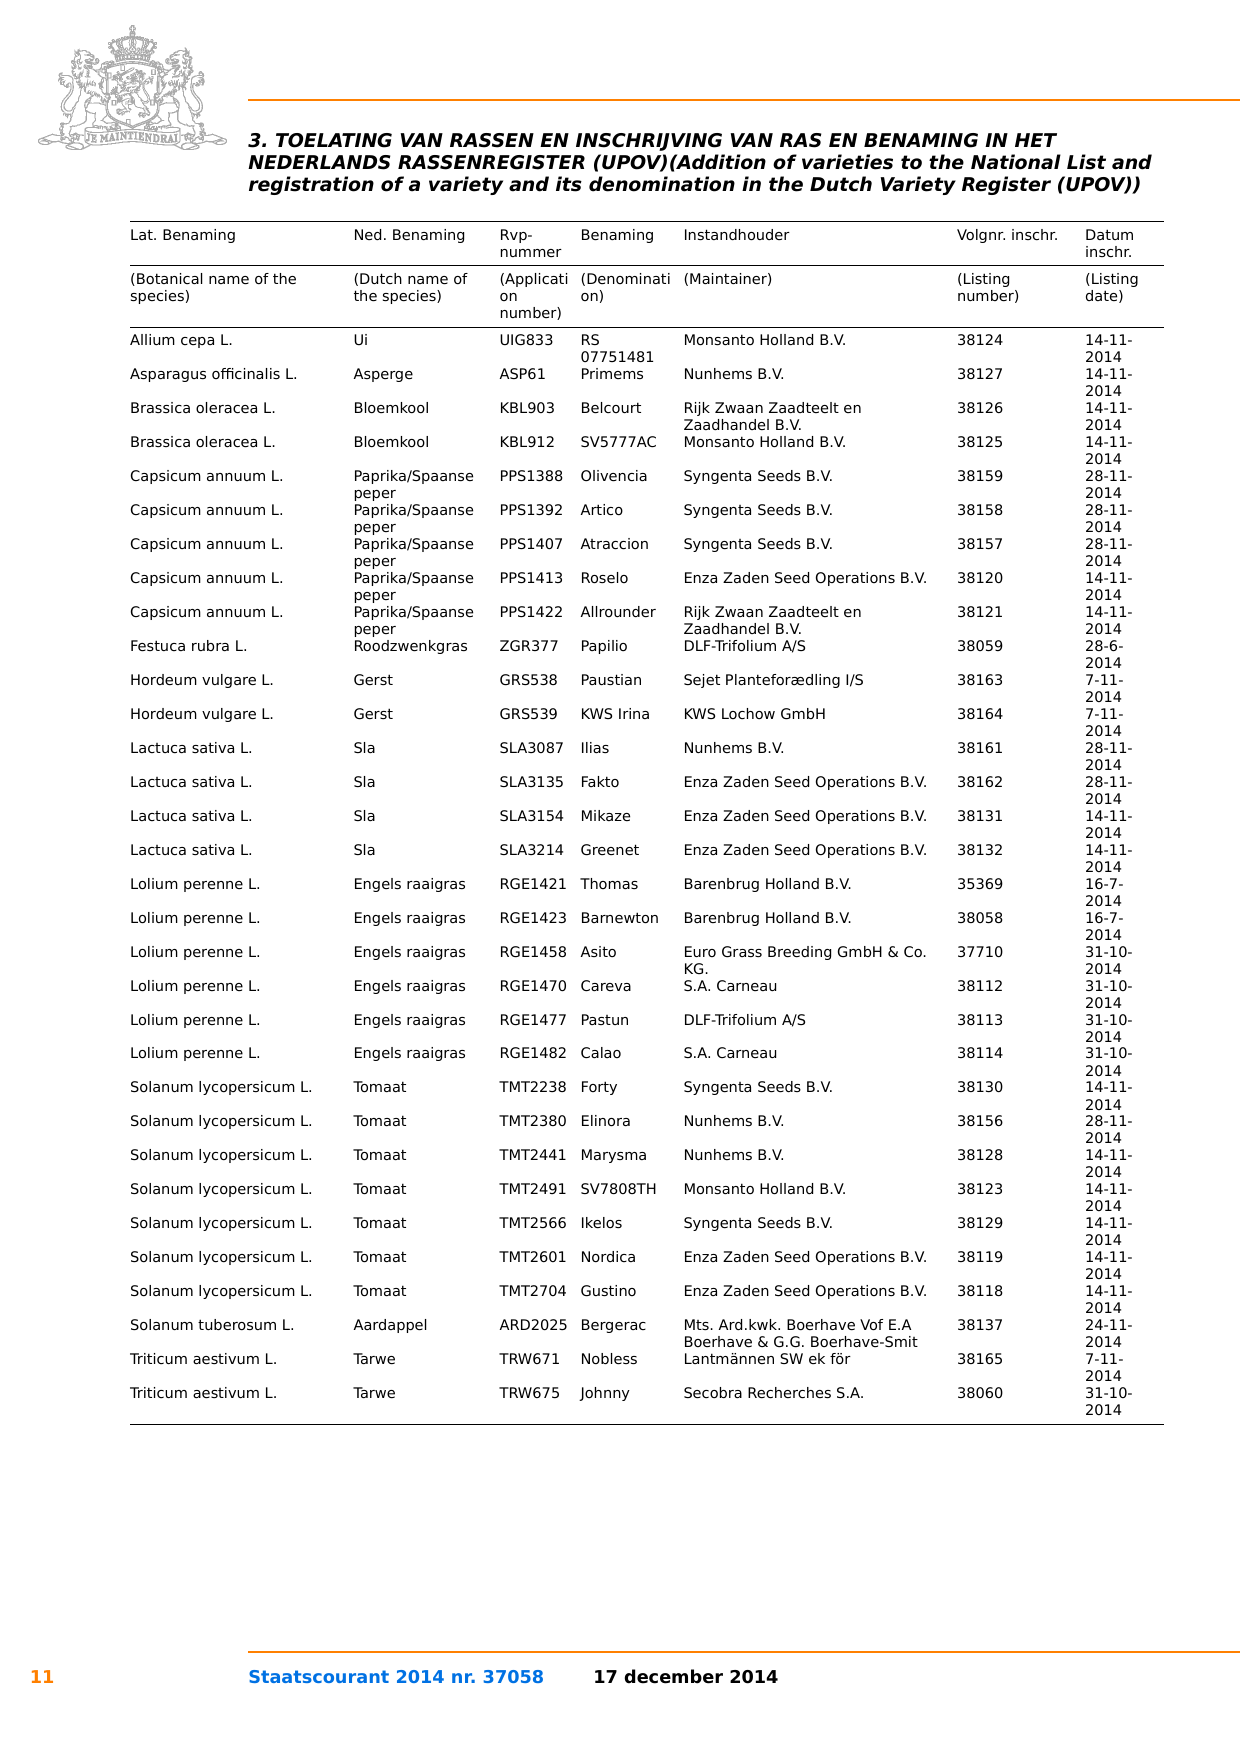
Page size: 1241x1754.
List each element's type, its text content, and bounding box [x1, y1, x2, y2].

table_cell 38130 [951, 1079, 1079, 1113]
table_cell Syngenta Seeds B.V. [678, 536, 951, 570]
table_cell Papilio [574, 638, 677, 672]
table_cell Monsanto Holland B.V. [678, 1181, 951, 1215]
table_cell 24-11-2014 [1079, 1317, 1163, 1351]
table_cell S.A. Carneau [678, 1045, 951, 1079]
table_cell Solanum lycopersicum L. [130, 1147, 347, 1181]
table_cell Monsanto Holland B.V. [678, 328, 951, 366]
table_cell KWS Lochow GmbH [678, 706, 951, 740]
table_cell Gerst [347, 672, 493, 706]
table_cell ARD2025 [493, 1317, 574, 1351]
table_cell Solanum lycopersicum L. [130, 1249, 347, 1283]
table_cell Syngenta Seeds B.V. [678, 1215, 951, 1249]
table_cell Sla [347, 740, 493, 774]
table_cell 14-11-2014 [1079, 400, 1163, 434]
table_cell TRW675 [493, 1385, 574, 1424]
table_cell Secobra Recherches S.A. [678, 1385, 951, 1424]
table_cell Greenet [574, 842, 677, 876]
table_cell Paprika/Spaanse peper [347, 570, 493, 604]
table_cell Sejet Planteforædling I/S [678, 672, 951, 706]
table_cell TMT2566 [493, 1215, 574, 1249]
table_cell Paprika/Spaanse peper [347, 468, 493, 502]
table_cell Johnny [574, 1385, 677, 1424]
table_cell Lolium perenne L. [130, 910, 347, 943]
table_cell (Dutch name of the species) [347, 266, 493, 327]
table_cell Engels raaigras [347, 944, 493, 977]
table_cell 14-11-2014 [1079, 604, 1163, 638]
table_header Lat. Benaming [130, 222, 347, 265]
table_cell PPS1413 [493, 570, 574, 604]
table_cell 38159 [951, 468, 1079, 502]
table_cell Euro Grass Breeding GmbH & Co. KG. [678, 944, 951, 977]
table_cell Rijk Zwaan Zaadteelt en Zaadhandel B.V. [678, 400, 951, 434]
table_cell Brassica oleracea L. [130, 400, 347, 434]
table_cell 28-6-2014 [1079, 638, 1163, 672]
table_cell 28-11-2014 [1079, 774, 1163, 808]
table_cell Allrounder [574, 604, 677, 638]
table_cell 38156 [951, 1113, 1079, 1147]
table_cell Enza Zaden Seed Operations B.V. [678, 808, 951, 842]
table_cell 38128 [951, 1147, 1079, 1181]
table_cell Asito [574, 944, 677, 977]
table_cell Atraccion [574, 536, 677, 570]
table_cell 38119 [951, 1249, 1079, 1283]
table_cell RGE1482 [493, 1045, 574, 1079]
table_cell Engels raaigras [347, 978, 493, 1011]
table_cell Fakto [574, 774, 677, 808]
table_header Rvp-nummer [493, 222, 574, 265]
table_cell (Listing date) [1079, 266, 1163, 327]
table_cell Calao [574, 1045, 677, 1079]
table_cell Paprika/Spaanse peper [347, 604, 493, 638]
table_cell 38120 [951, 570, 1079, 604]
table_cell Lolium perenne L. [130, 1011, 347, 1045]
table_cell Syngenta Seeds B.V. [678, 1079, 951, 1113]
table_cell GRS538 [493, 672, 574, 706]
table_cell Engels raaigras [347, 1011, 493, 1045]
table_cell 38113 [951, 1011, 1079, 1045]
table_cell Lactuca sativa L. [130, 774, 347, 808]
table_cell PPS1388 [493, 468, 574, 502]
table_cell Paprika/Spaanse peper [347, 502, 493, 536]
table_cell 14-11-2014 [1079, 842, 1163, 876]
table_cell Nunhems B.V. [678, 1147, 951, 1181]
table_cell 37710 [951, 944, 1079, 977]
table_header Datum inschr. [1079, 222, 1163, 265]
table_cell Capsicum annuum L. [130, 570, 347, 604]
table_cell RGE1421 [493, 876, 574, 909]
table_cell Nunhems B.V. [678, 740, 951, 774]
table_cell 14-11-2014 [1079, 1181, 1163, 1215]
table_cell Forty [574, 1079, 677, 1113]
table_cell Primems [574, 366, 677, 400]
table_cell Asparagus officinalis L. [130, 366, 347, 400]
table_cell Elinora [574, 1113, 677, 1147]
table_cell SV5777AC [574, 434, 677, 468]
table_cell Barenbrug Holland B.V. [678, 910, 951, 943]
table_cell Lactuca sativa L. [130, 842, 347, 876]
picture [38, 25, 227, 150]
table_cell Tomaat [347, 1249, 493, 1283]
table_cell 38137 [951, 1317, 1079, 1351]
table_cell Nobless [574, 1351, 677, 1385]
table_cell Sla [347, 842, 493, 876]
table_cell 35369 [951, 876, 1079, 909]
table_cell Olivencia [574, 468, 677, 502]
table_cell 31-10-2014 [1079, 944, 1163, 977]
table_cell Aardappel [347, 1317, 493, 1351]
table_cell SLA3154 [493, 808, 574, 842]
table_cell 38121 [951, 604, 1079, 638]
subtitle 3. TOELATING VAN RASSEN EN INSCHRIJVING VAN RAS EN BENAMING IN HET NEDERLANDS RASSENREGISTER (UPOV)(Addition of varieties to the National List and registration of a variety and its denomination in the Dutch Variety Register (UPOV)) [248, 130, 1163, 196]
table_cell UIG833 [493, 328, 574, 366]
table_cell 7-11-2014 [1079, 706, 1163, 740]
table_cell 14-11-2014 [1079, 434, 1163, 468]
table_cell 38112 [951, 978, 1079, 1011]
table_cell 38164 [951, 706, 1079, 740]
table_cell 38165 [951, 1351, 1079, 1385]
table_cell SLA3087 [493, 740, 574, 774]
table_cell GRS539 [493, 706, 574, 740]
table_cell Bergerac [574, 1317, 677, 1351]
table_cell Gerst [347, 706, 493, 740]
table_cell 14-11-2014 [1079, 808, 1163, 842]
table_cell Engels raaigras [347, 876, 493, 909]
table_cell 28-11-2014 [1079, 1113, 1163, 1147]
table_header Benaming [574, 222, 677, 265]
table_cell RS 07751481 [574, 328, 677, 366]
table_cell Solanum tuberosum L. [130, 1317, 347, 1351]
table_cell 38162 [951, 774, 1079, 808]
table_cell 14-11-2014 [1079, 328, 1163, 366]
table_cell Triticum aestivum L. [130, 1351, 347, 1385]
table_cell Mikaze [574, 808, 677, 842]
table_cell Gustino [574, 1283, 677, 1317]
table_cell 31-10-2014 [1079, 1045, 1163, 1079]
table_cell TMT2491 [493, 1181, 574, 1215]
table_cell Ilias [574, 740, 677, 774]
table_cell Hordeum vulgare L. [130, 706, 347, 740]
table_cell Tarwe [347, 1351, 493, 1385]
table_cell Roselo [574, 570, 677, 604]
table_cell Hordeum vulgare L. [130, 672, 347, 706]
table_cell (Listing number) [951, 266, 1079, 327]
table_cell Triticum aestivum L. [130, 1385, 347, 1424]
table_cell RGE1423 [493, 910, 574, 943]
table_cell 38123 [951, 1181, 1079, 1215]
table_cell Tomaat [347, 1113, 493, 1147]
table_cell Tomaat [347, 1147, 493, 1181]
table_cell SLA3214 [493, 842, 574, 876]
table_cell Thomas [574, 876, 677, 909]
table_cell Paprika/Spaanse peper [347, 536, 493, 570]
table_cell Careva [574, 978, 677, 1011]
table_cell DLF-Trifolium A/S [678, 1011, 951, 1045]
table_cell Enza Zaden Seed Operations B.V. [678, 842, 951, 876]
table_cell Ikelos [574, 1215, 677, 1249]
table_cell 28-11-2014 [1079, 502, 1163, 536]
table_cell TMT2601 [493, 1249, 574, 1283]
table_cell Tarwe [347, 1385, 493, 1424]
table_cell KWS Irina [574, 706, 677, 740]
table_cell 7-11-2014 [1079, 672, 1163, 706]
table_cell 38118 [951, 1283, 1079, 1317]
table_cell PPS1422 [493, 604, 574, 638]
table_cell Pastun [574, 1011, 677, 1045]
table_cell 16-7-2014 [1079, 910, 1163, 943]
table_cell Solanum lycopersicum L. [130, 1079, 347, 1113]
table_cell SLA3135 [493, 774, 574, 808]
table_cell Sla [347, 774, 493, 808]
table_cell Lolium perenne L. [130, 876, 347, 909]
table_cell Capsicum annuum L. [130, 468, 347, 502]
table_cell ZGR377 [493, 638, 574, 672]
table_cell Engels raaigras [347, 910, 493, 943]
table_cell Tomaat [347, 1215, 493, 1249]
table_cell 14-11-2014 [1079, 570, 1163, 604]
table_cell Allium cepa L. [130, 328, 347, 366]
table_cell 28-11-2014 [1079, 536, 1163, 570]
table_cell Bloemkool [347, 434, 493, 468]
table_cell Engels raaigras [347, 1045, 493, 1079]
table_cell Lolium perenne L. [130, 1045, 347, 1079]
table_cell 38114 [951, 1045, 1079, 1079]
table_cell Lactuca sativa L. [130, 808, 347, 842]
table_cell Ui [347, 328, 493, 366]
table_cell Enza Zaden Seed Operations B.V. [678, 570, 951, 604]
table_cell DLF-Trifolium A/S [678, 638, 951, 672]
table_cell Syngenta Seeds B.V. [678, 502, 951, 536]
table_cell Nunhems B.V. [678, 366, 951, 400]
table_cell RGE1470 [493, 978, 574, 1011]
table_cell Barnewton [574, 910, 677, 943]
table_cell Roodzwenkgras [347, 638, 493, 672]
table_cell RGE1477 [493, 1011, 574, 1045]
table_cell 38161 [951, 740, 1079, 774]
table_cell Solanum lycopersicum L. [130, 1181, 347, 1215]
table_cell TRW671 [493, 1351, 574, 1385]
table_cell Mts. Ard.kwk. Boerhave Vof E.A Boerhave & G.G. Boerhave-Smit [678, 1317, 951, 1351]
table_cell TMT2380 [493, 1113, 574, 1147]
table_cell 38157 [951, 536, 1079, 570]
table_cell 38125 [951, 434, 1079, 468]
table_cell KBL903 [493, 400, 574, 434]
table_cell TMT2238 [493, 1079, 574, 1113]
table_cell Syngenta Seeds B.V. [678, 468, 951, 502]
table_cell 16-7-2014 [1079, 876, 1163, 909]
table_cell Monsanto Holland B.V. [678, 434, 951, 468]
table_cell 14-11-2014 [1079, 1147, 1163, 1181]
table_cell 7-11-2014 [1079, 1351, 1163, 1385]
table_cell Enza Zaden Seed Operations B.V. [678, 1249, 951, 1283]
table_cell 31-10-2014 [1079, 1011, 1163, 1045]
table_cell KBL912 [493, 434, 574, 468]
table_cell 38058 [951, 910, 1079, 943]
table_cell Rijk Zwaan Zaadteelt en Zaadhandel B.V. [678, 604, 951, 638]
table_cell Tomaat [347, 1181, 493, 1215]
table_cell Solanum lycopersicum L. [130, 1113, 347, 1147]
table_cell 31-10-2014 [1079, 978, 1163, 1011]
table_cell 38060 [951, 1385, 1079, 1424]
table_cell 38124 [951, 328, 1079, 366]
table_cell Enza Zaden Seed Operations B.V. [678, 774, 951, 808]
table_cell SV7808TH [574, 1181, 677, 1215]
table_cell Capsicum annuum L. [130, 604, 347, 638]
table_cell ASP61 [493, 366, 574, 400]
table_cell Asperge [347, 366, 493, 400]
table_cell Sla [347, 808, 493, 842]
table_cell Barenbrug Holland B.V. [678, 876, 951, 909]
table_cell Paustian [574, 672, 677, 706]
table_cell 14-11-2014 [1079, 1079, 1163, 1113]
table_cell Enza Zaden Seed Operations B.V. [678, 1283, 951, 1317]
table_cell Solanum lycopersicum L. [130, 1283, 347, 1317]
table_cell 38158 [951, 502, 1079, 536]
table_cell TMT2441 [493, 1147, 574, 1181]
table_cell Lolium perenne L. [130, 978, 347, 1011]
table_cell (Botanical name of the species) [130, 266, 347, 327]
table_header Ned. Benaming [347, 222, 493, 265]
table_cell S.A. Carneau [678, 978, 951, 1011]
table_cell Capsicum annuum L. [130, 502, 347, 536]
table_cell (Maintainer) [678, 266, 951, 327]
table_cell 38132 [951, 842, 1079, 876]
table_cell Tomaat [347, 1079, 493, 1113]
table_cell 38059 [951, 638, 1079, 672]
table_cell 38131 [951, 808, 1079, 842]
table_cell Lactuca sativa L. [130, 740, 347, 774]
table_cell Lantmännen SW ek för [678, 1351, 951, 1385]
table_cell 14-11-2014 [1079, 1249, 1163, 1283]
table_cell TMT2704 [493, 1283, 574, 1317]
table_header Instandhouder [678, 222, 951, 265]
table_cell 38127 [951, 366, 1079, 400]
table_cell 28-11-2014 [1079, 740, 1163, 774]
table_cell 14-11-2014 [1079, 366, 1163, 400]
table_cell Capsicum annuum L. [130, 536, 347, 570]
table_cell Lolium perenne L. [130, 944, 347, 977]
table_cell 38129 [951, 1215, 1079, 1249]
table_cell 38126 [951, 400, 1079, 434]
table_cell 31-10-2014 [1079, 1385, 1163, 1424]
table_cell 14-11-2014 [1079, 1283, 1163, 1317]
table_cell RGE1458 [493, 944, 574, 977]
table_cell Nordica [574, 1249, 677, 1283]
table_cell (Denomination) [574, 266, 677, 327]
table_cell 14-11-2014 [1079, 1215, 1163, 1249]
table_cell 28-11-2014 [1079, 468, 1163, 502]
table_cell (Application number) [493, 266, 574, 327]
table_cell Bloemkool [347, 400, 493, 434]
table_cell Nunhems B.V. [678, 1113, 951, 1147]
table_cell PPS1407 [493, 536, 574, 570]
table_cell Brassica oleracea L. [130, 434, 347, 468]
table_cell 38163 [951, 672, 1079, 706]
table_header Volgnr. inschr. [951, 222, 1079, 265]
table_cell Artico [574, 502, 677, 536]
table_cell Solanum lycopersicum L. [130, 1215, 347, 1249]
table_cell Belcourt [574, 400, 677, 434]
table_cell Tomaat [347, 1283, 493, 1317]
table_cell Marysma [574, 1147, 677, 1181]
table_cell Festuca rubra L. [130, 638, 347, 672]
table_cell PPS1392 [493, 502, 574, 536]
